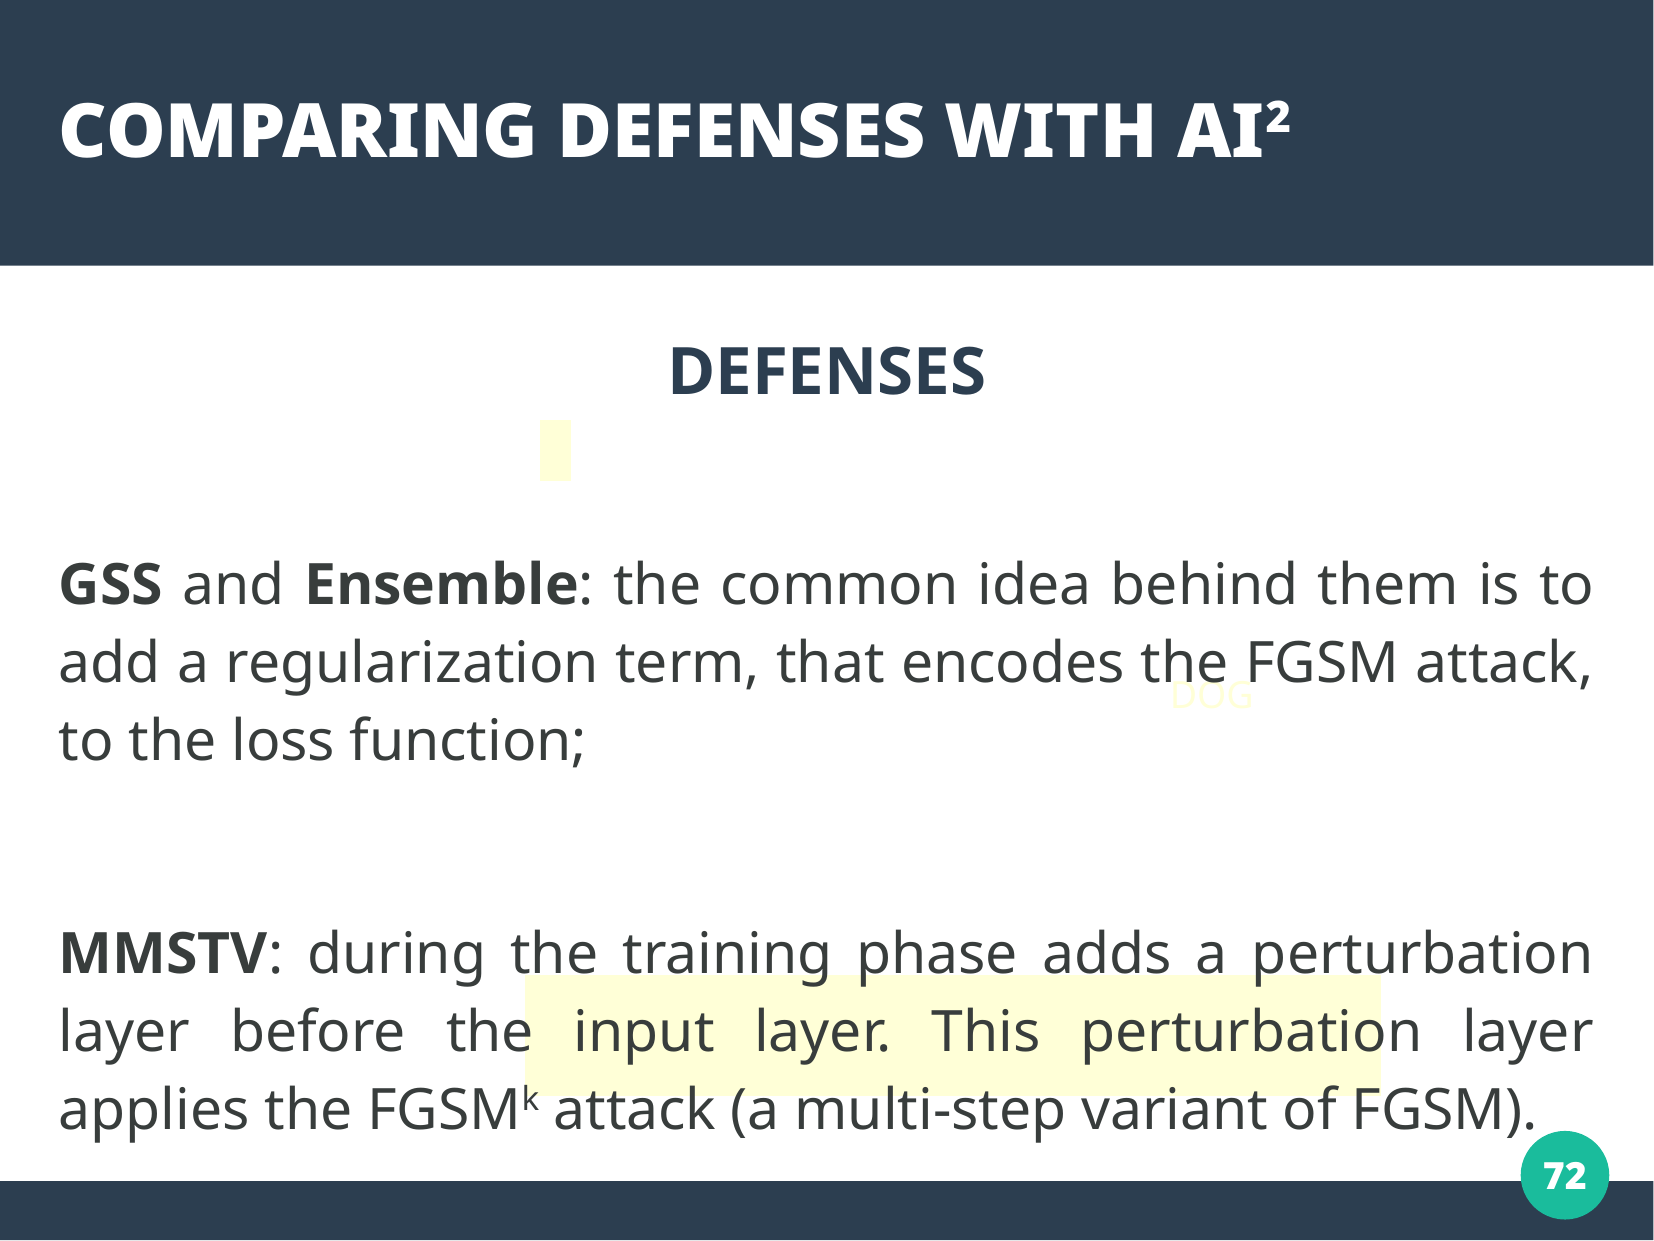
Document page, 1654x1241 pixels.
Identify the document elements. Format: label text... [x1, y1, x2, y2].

title COMPARING DEFENSES WITH AI2 [59, 49, 1595, 207]
list DEFENSES GSS and Ensemble: the common idea behind them is to add a regularization term, that encodes the FGSM attack, to the loss function; MMSTV: during the training phase adds a perturbation layer before the input layer. This perturbation layer applies the FGSMk attack (a multi-step variant of FGSM). [59, 324, 1595, 1152]
